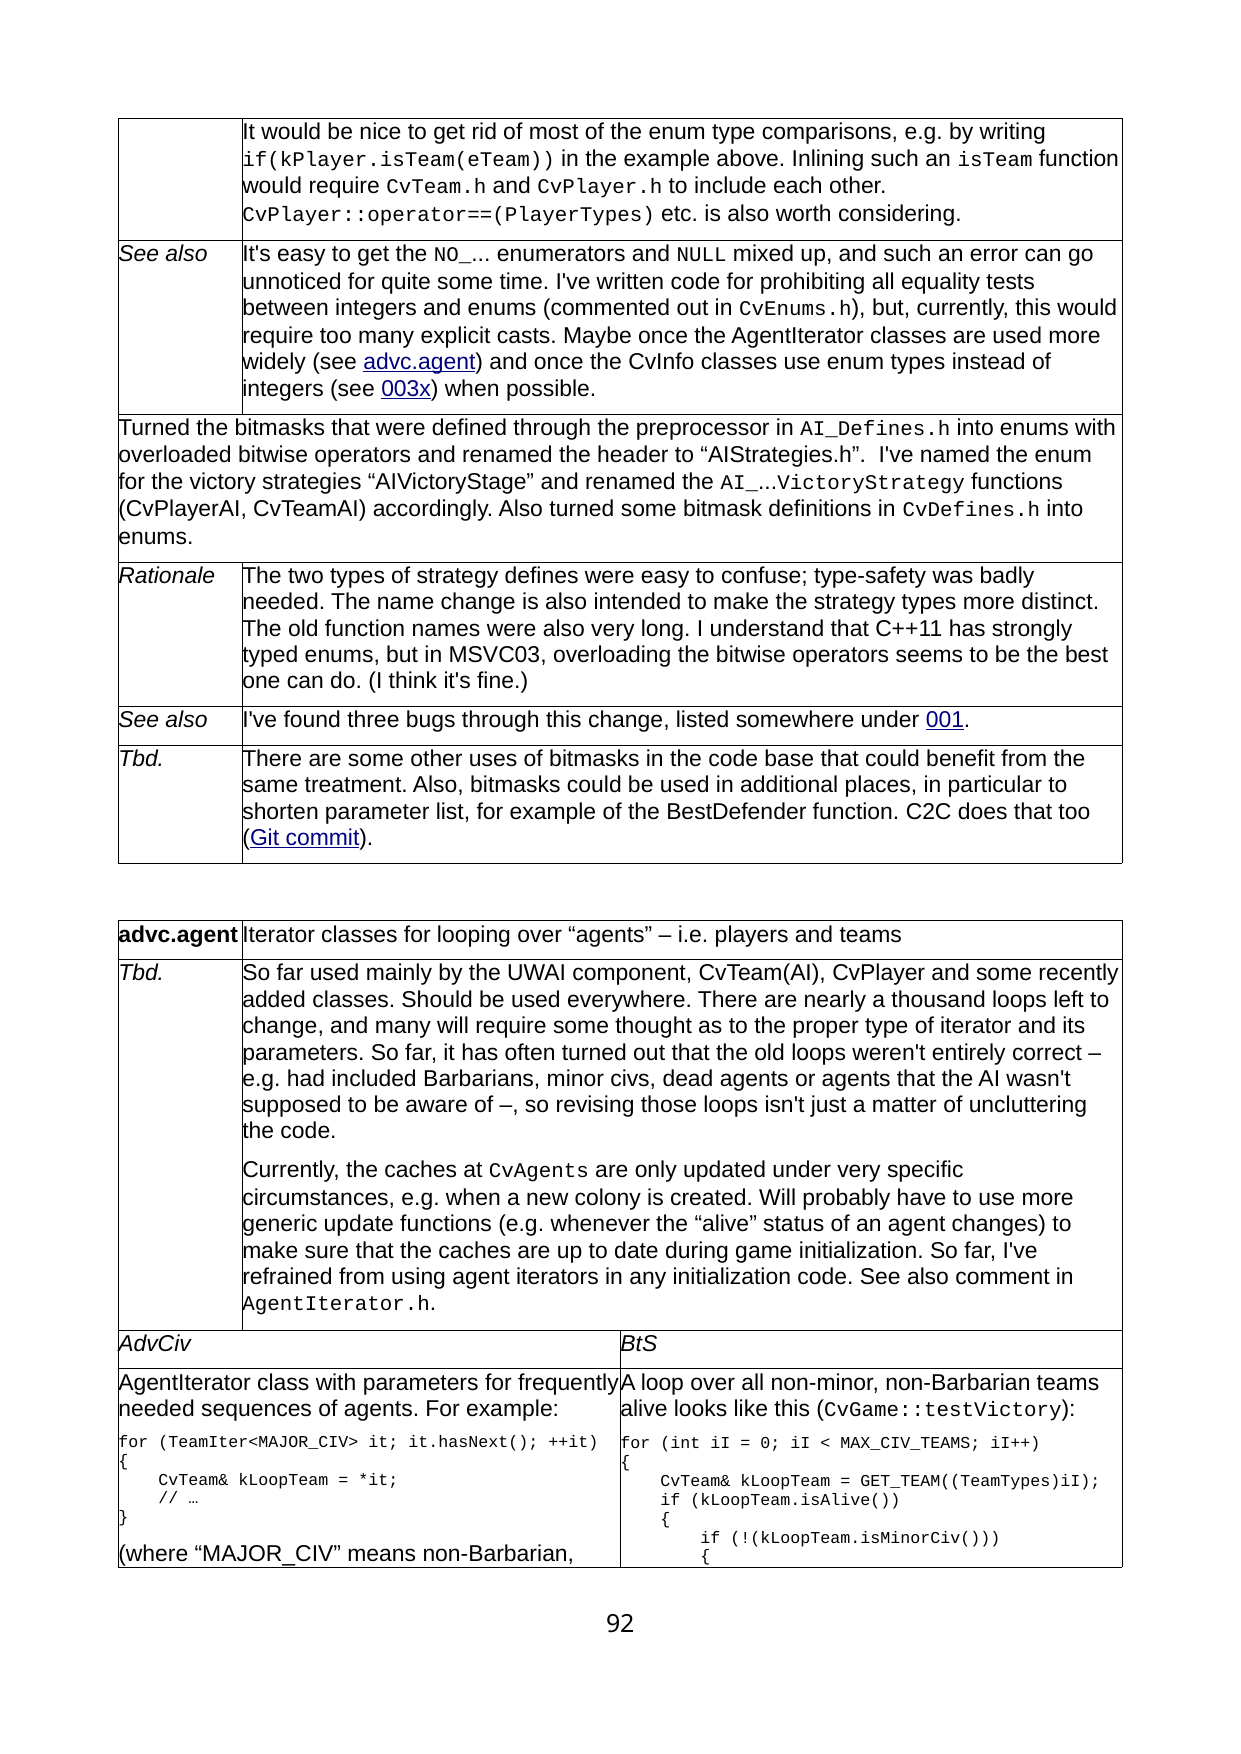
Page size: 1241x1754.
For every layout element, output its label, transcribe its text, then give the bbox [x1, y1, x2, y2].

table_cell There are some other uses of bitmasks in the code base that could benefit from the same treatment. Also, bitmasks could be used in additional places, in particular to shorten parameter list, for example of the BestDefender function. C2C does that too (Git commit). [243, 746, 1122, 863]
table_cell Turned the bitmasks that were defined through the preprocessor in AI_Defines.h into enums with overloaded bitwise operators and renamed the header to “AIStrategies.h”. I've named the enum for the victory strategies “AIVictoryStage” and renamed the AI_...VictoryStrategy functions (CvPlayerAI, CvTeamAI) accordingly. Also turned some bitmask definitions in CvDefines.h into enums. [119, 415, 1122, 562]
table_cell I've found three bugs through this change, listed somewhere under 001. [243, 707, 1122, 745]
table_cell The two types of strategy defines were easy to confuse; type-safety was badly needed. The name change is also intended to make the strategy types more distinct. The old function names were also very long. I understand that C++11 has strongly typed enums, but in MSVC03, overloading the bitwise operators seems to be the best one can do. (I think it's fine.) [243, 563, 1122, 706]
table_cell It's easy to get the NO_... enumerators and NULL mixed up, and such an error can go unnoticed for quite some time. I've written code for prohibiting all equality tests between integers and enums (commented out in CvEnums.h), but, currently, this would require too many explicit casts. Maybe once the AgentIterator classes are used more widely (see advc.agent) and once the CvInfo classes use enum types instead of integers (see 003x) when possible. [243, 241, 1122, 413]
table_cell Tbd. [119, 746, 242, 863]
table_cell So far used mainly by the UWAI component, CvTeam(AI), CvPlayer and some recently added classes. Should be used everywhere. There are nearly a thousand loops left to change, and many will require some thought as to the proper type of iterator and its parameters. So far, it has often turned out that the old loops weren't entirely correct – e.g. had included Barbarians, minor civs, dead agents or agents that the AI wasn't supposed to be aware of –, so revising those loops isn't just a matter of uncluttering the code. Currently, the caches at CvAgents are only updated under very specific circumstances, e.g. when a new colony is created. Will probably have to use more generic update functions (e.g. whenever the “alive” status of an agent changes) to make sure that the caches are up to date during game initialization. So far, I've refrained from using agent iterators in any initialization code. See also comment in AgentIterator.h. [243, 960, 1122, 1329]
table_cell It would be nice to get rid of most of the enum type comparisons, e.g. by writing if(kPlayer.isTeam(eTeam)) in the example above. Inlining such an isTeam function would require CvTeam.h and CvPlayer.h to include each other. CvPlayer::operator==(PlayerTypes) etc. is also worth considering. [243, 119, 1122, 240]
table_cell See also [119, 241, 242, 413]
table_cell [119, 119, 242, 240]
table_cell AgentIterator class with parameters for frequently needed sequences of agents. For example: for (TeamIter<MAJOR_CIV> it; it.hasNext(); ++it) { CvTeam& kLoopTeam = *it; // … } (where “MAJOR_CIV” means non-Barbarian, [119, 1369, 620, 1567]
table_header advc.agent [119, 921, 242, 959]
table_cell A loop over all non-minor, non-Barbarian teams alive looks like this (CvGame::testVictory): for (int iI = 0; iI < MAX_CIV_TEAMS; iI++) { CvTeam& kLoopTeam = GET_TEAM((TeamTypes)iI); if (kLoopTeam.isAlive()) { if (!(kLoopTeam.isMinorCiv())) { [621, 1369, 1122, 1567]
table_header Iterator classes for looping over “agents” – i.e. players and teams [243, 921, 1122, 959]
table_cell Rationale [119, 563, 242, 706]
table_cell AdvCiv [119, 1331, 620, 1368]
table_cell BtS [621, 1331, 1122, 1368]
table_cell Tbd. [119, 960, 242, 1329]
table_cell See also [119, 707, 242, 745]
